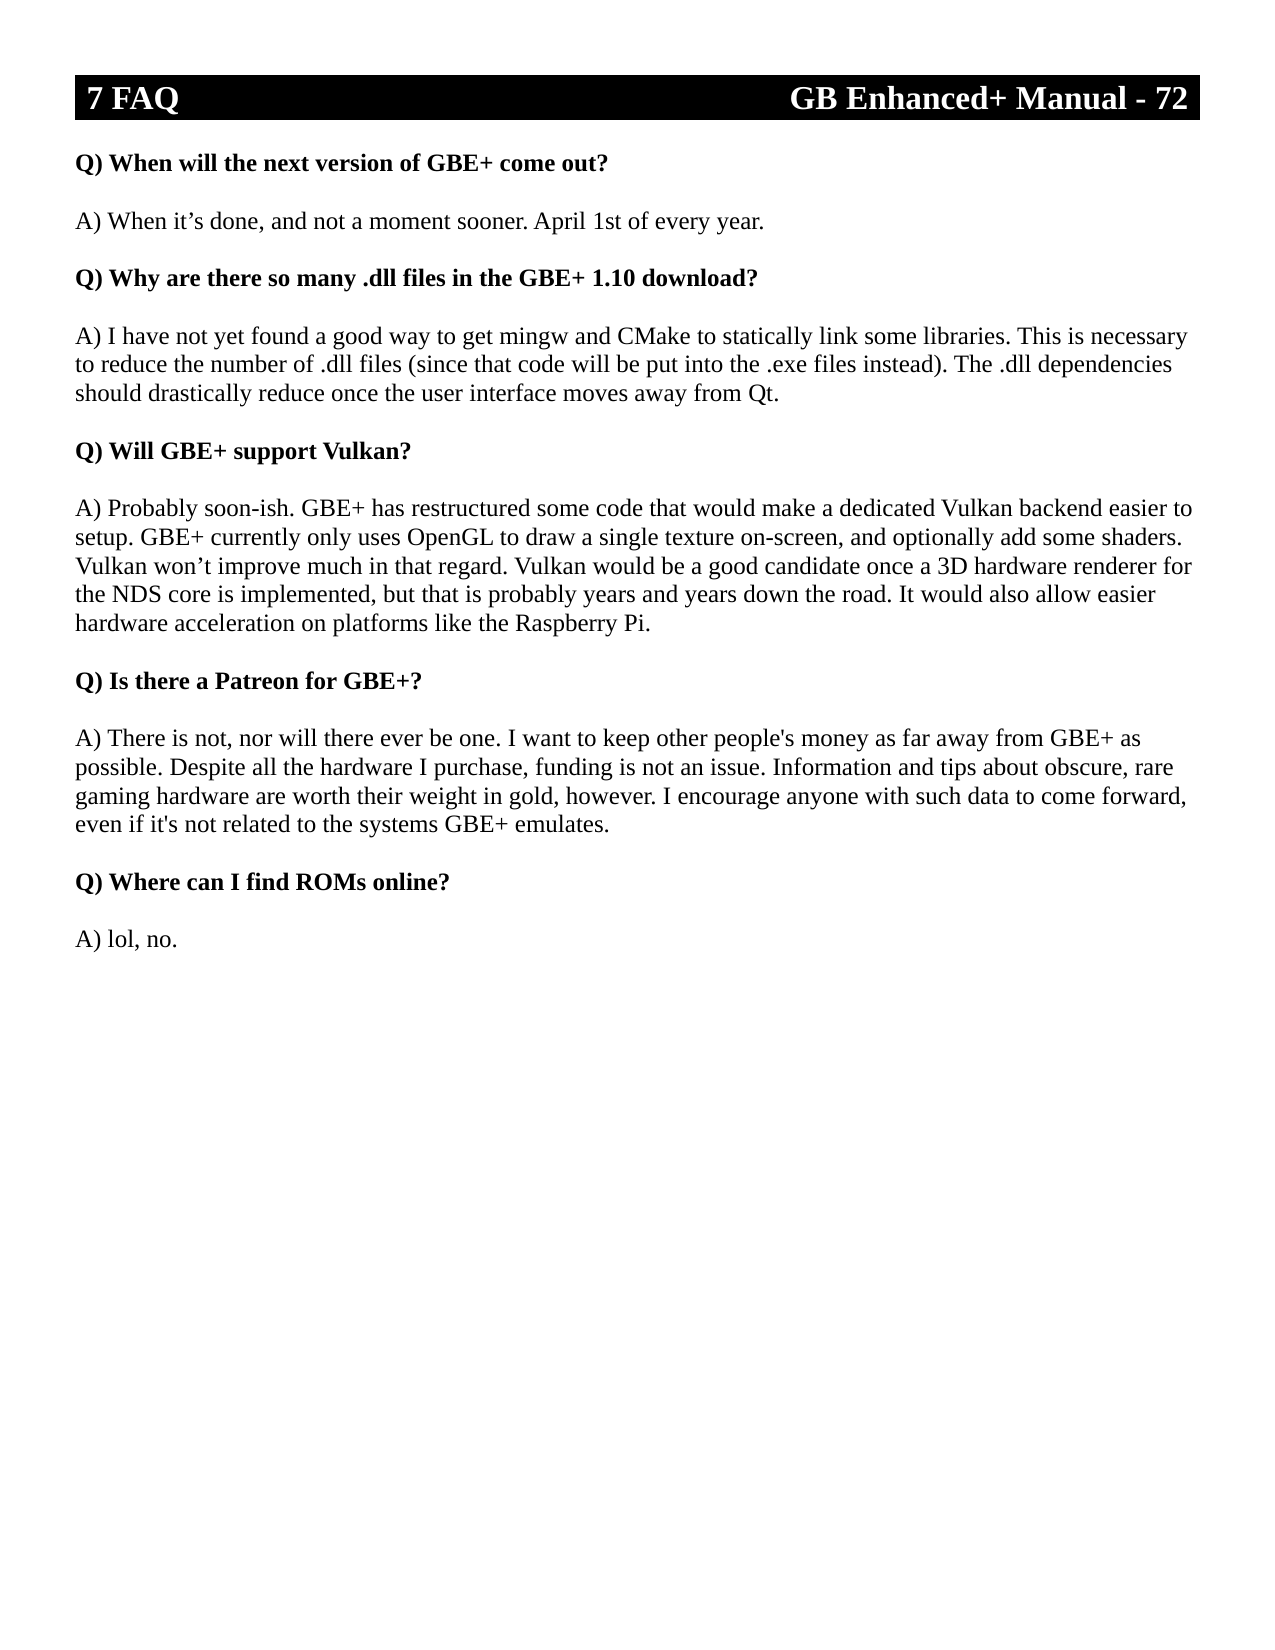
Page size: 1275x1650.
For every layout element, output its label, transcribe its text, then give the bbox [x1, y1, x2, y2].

text Q) When will the next version of GBE+ come out? [75, 148, 1200, 177]
text A) I have not yet found a good way to get mingw and CMake to statically link some libraries. This is necessary to reduce the number of .dll files (since that code will be put into the .exe files instead). The .dll dependencies should drastically reduce once the user interface moves away from Qt. [75, 321, 1200, 407]
text A) There is not, nor will there ever be one. I want to keep other people's money as far away from GBE+ as possible. Despite all the hardware I purchase, funding is not an issue. Information and tips about obscure, rare gaming hardware are worth their weight in gold, however. I encourage anyone with such data to come forward, even if it's not related to the systems GBE+ emulates. [75, 723, 1200, 838]
text A) When it’s done, and not a moment sooner. April 1st of every year. [75, 206, 1200, 234]
text Q) Will GBE+ support Vulkan? [75, 436, 1200, 464]
text A) Probably soon-ish. GBE+ has restructured some code that would make a dedicated Vulkan backend easier to setup. GBE+ currently only uses OpenGL to draw a single texture on-screen, and optionally add some shaders. Vulkan won’t improve much in that regard. Vulkan would be a good candidate once a 3D hardware renderer for the NDS core is implemented, but that is probably years and years down the road. It would also allow easier hardware acceleration on platforms like the Raspberry Pi. [75, 493, 1200, 637]
text A) lol, no. [75, 924, 1200, 953]
text Q) Where can I find ROMs online? [75, 867, 1200, 896]
text Q) Is there a Patreon for GBE+? [75, 666, 1200, 694]
text Q) Why are there so many .dll files in the GBE+ 1.10 download? [75, 263, 1200, 292]
text 7 FAQ GB Enhanced+ Manual - 72 [75, 75, 1200, 119]
